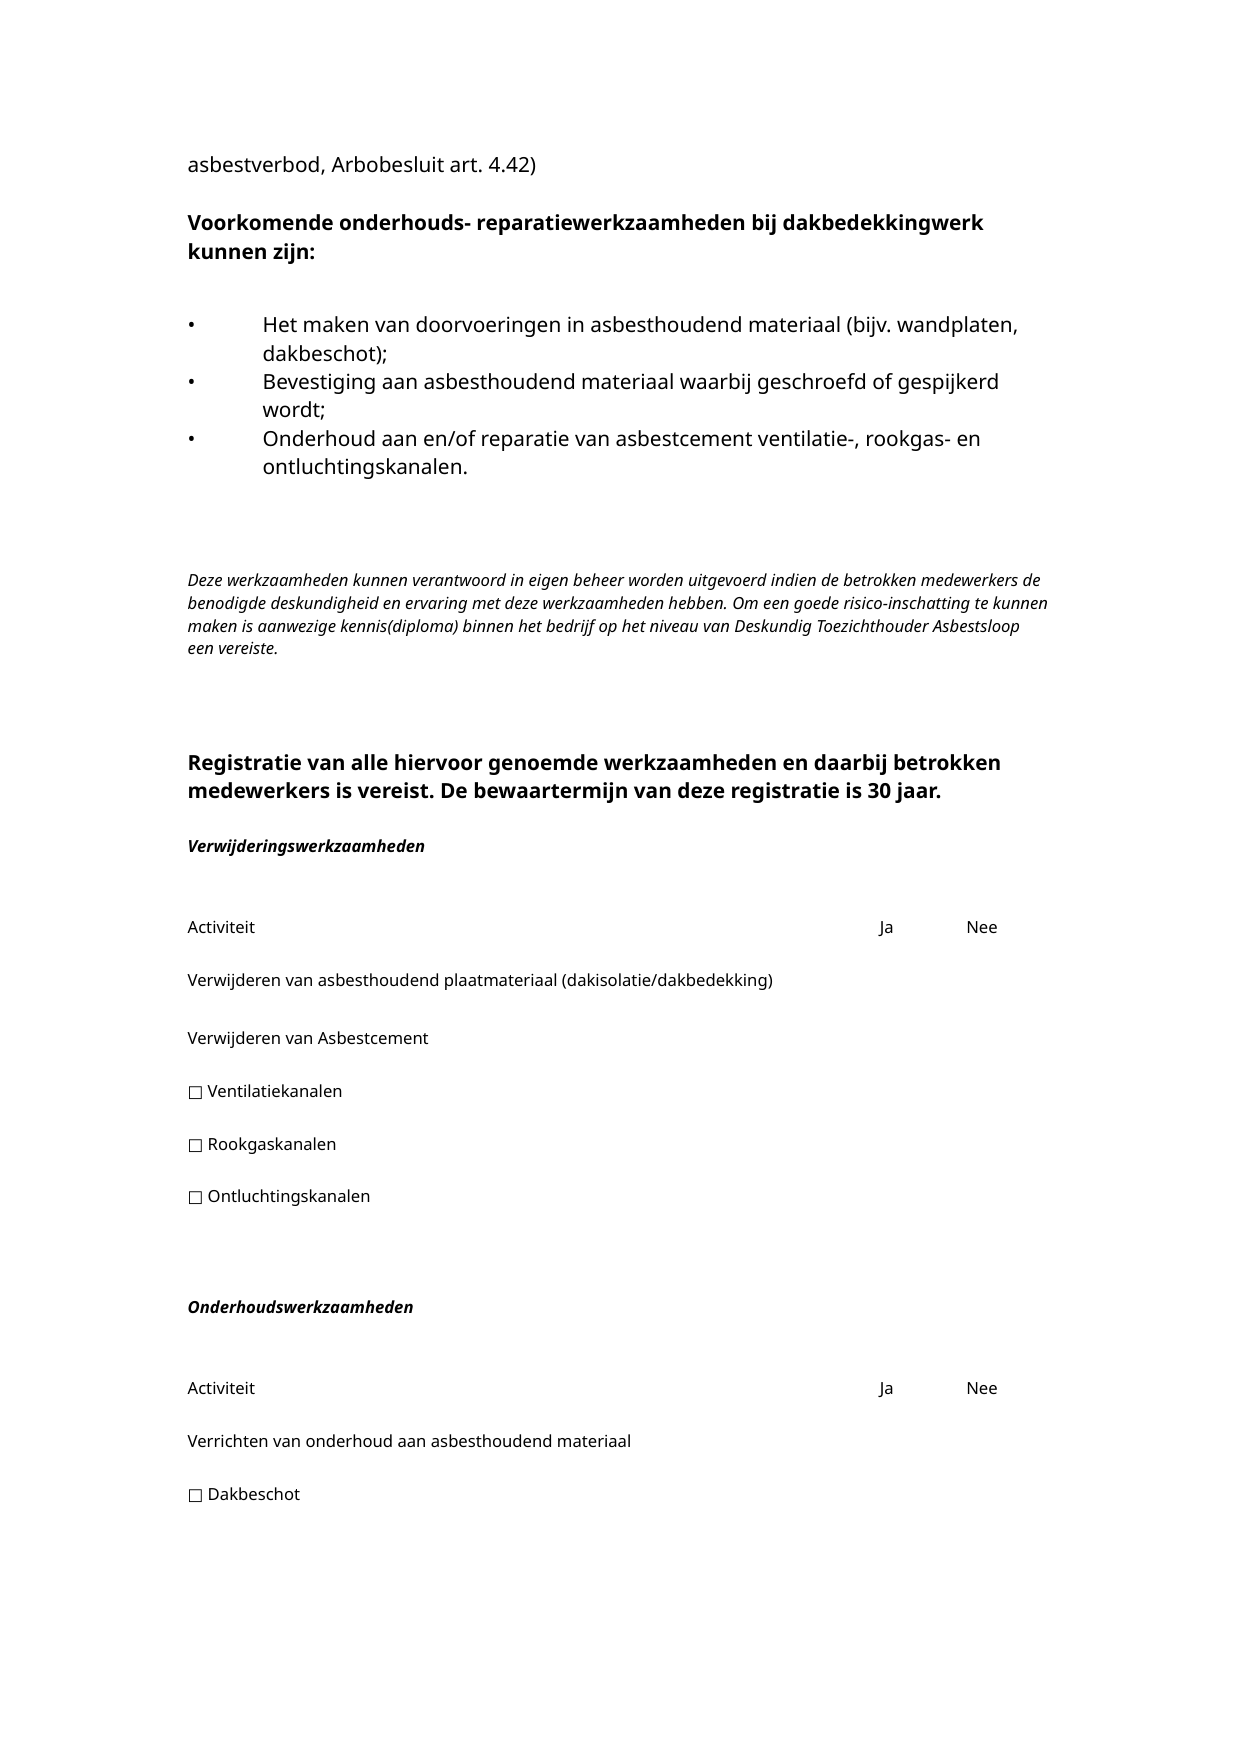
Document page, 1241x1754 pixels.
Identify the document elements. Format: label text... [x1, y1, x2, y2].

table_header Nee [966, 916, 1053, 968]
table_header Ja [880, 1377, 966, 1429]
table_cell [966, 968, 1053, 1027]
table_cell [880, 1429, 966, 1535]
table_cell Verwijderen van Asbestcement □ Ventilatiekanalen □ Rookgaskanalen □ Ontluchtingskanalen [188, 1027, 879, 1238]
table_cell Verwijderen van asbesthoudend plaatmateriaal (dakisolatie/dakbedekking) [188, 968, 879, 1027]
table_header Nee [966, 1377, 1053, 1429]
text Voorkomende onderhouds- reparatiewerkzaamheden bij dakbedekkingwerk kunnen zijn: [187, 208, 1053, 265]
table_header Activiteit [188, 916, 879, 968]
list Bevestiging aan asbesthoudend materiaal waarbij geschroefd of gespijkerd wordt; [187, 367, 1053, 424]
table_cell [966, 1027, 1053, 1238]
list Het maken van doorvoeringen in asbesthoudend materiaal (bijv. wandplaten, dakbeschot); [187, 310, 1053, 367]
table_header Activiteit [188, 1377, 879, 1429]
table_cell [966, 1429, 1053, 1535]
list Onderhoud aan en/of reparatie van asbestcement ventilatie-, rookgas- en ontluchtingskanalen. [187, 424, 1053, 481]
table_header Deze werkzaamheden kunnen verantwoord in eigen beheer worden uitgevoerd indien de betrokken medewerkers de benodigde deskundigheid en ervaring met deze werkzaamheden hebben. Om een goede risico-inschatting te kunnen maken is aanwezige kennis(diploma) binnen het bedrijf op het niveau van Deskundig Toezichthouder Asbestsloop een vereiste. [188, 569, 1053, 690]
table_header Ja [880, 916, 966, 968]
text Verwijderingswerkzaamheden [187, 835, 1053, 858]
text Registratie van alle hiervoor genoemde werkzaamheden en daarbij betrokken medewerkers is vereist. De bewaartermijn van deze registratie is 30 jaar. [187, 748, 1053, 805]
table_cell Verrichten van onderhoud aan asbesthoudend materiaal □ Dakbeschot [188, 1429, 879, 1535]
table_cell [880, 968, 966, 1027]
table_cell [880, 1027, 966, 1238]
text asbestverbod, Arbobesluit art. 4.42) [187, 150, 1053, 178]
text Onderhoudswerkzaamheden [187, 1296, 1053, 1319]
